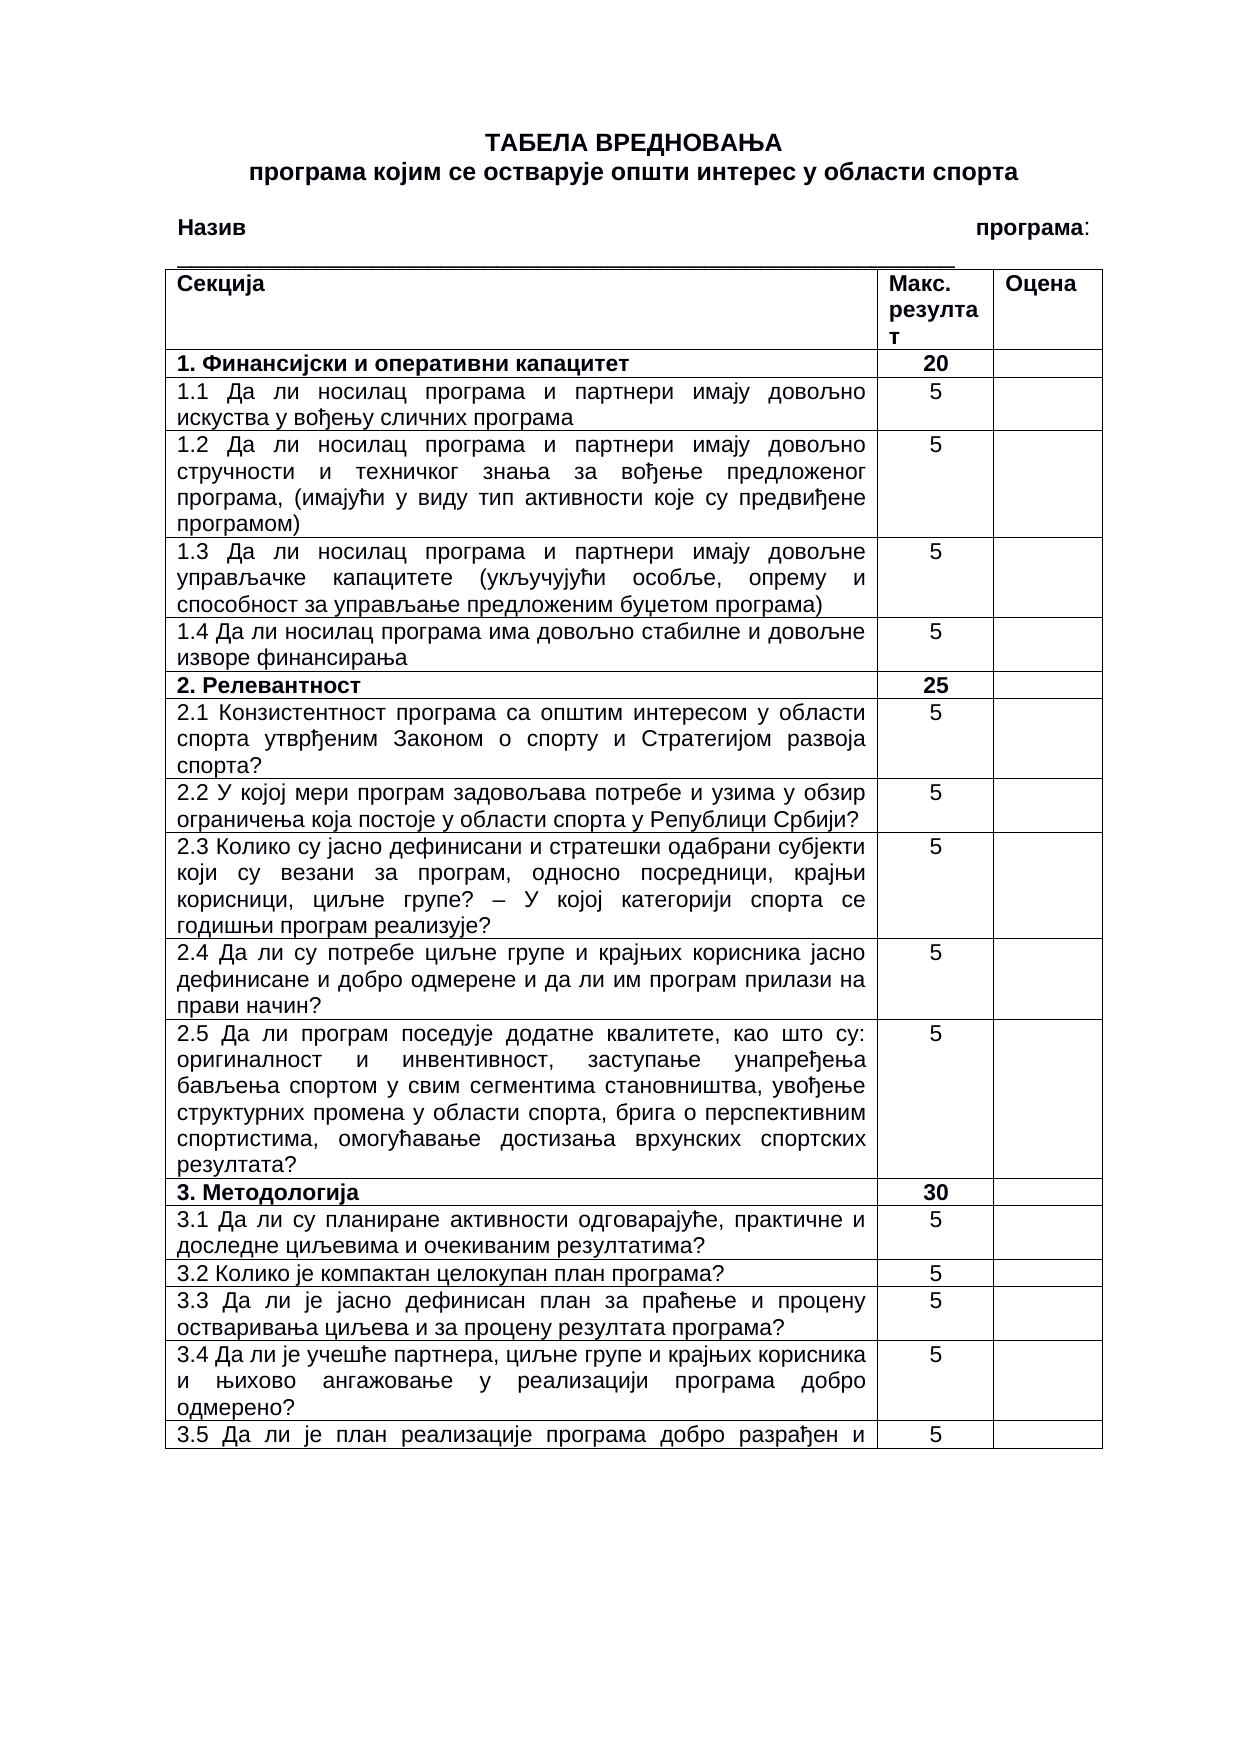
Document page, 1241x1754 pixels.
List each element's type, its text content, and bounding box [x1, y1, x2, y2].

table_cell [994, 1260, 1102, 1286]
table_cell 5 [878, 939, 993, 1018]
table_cell 5 [878, 431, 993, 537]
table_cell [994, 672, 1102, 698]
table_cell 2.4 Да ли су потребе циљне групе и крајњих корисника јасно дефинисане и добро одмерене и да ли им програм прилази на прави начин? [166, 939, 877, 1018]
table_header Секција [166, 270, 877, 349]
table_cell [994, 1020, 1102, 1178]
table_cell 5 [878, 1421, 993, 1447]
table_cell [994, 350, 1102, 377]
table_cell [994, 1206, 1102, 1259]
table_cell 3.2 Колико је компактан целокупан план програма? [166, 1260, 877, 1286]
table_cell [994, 1341, 1102, 1420]
table_cell [994, 618, 1102, 671]
table_cell [994, 1287, 1102, 1340]
table_cell 5 [878, 779, 993, 832]
table_cell 20 [878, 350, 993, 377]
table_cell 3.5 Да ли је план реализације програма добро разрађен и [166, 1421, 877, 1447]
table_cell [994, 779, 1102, 832]
table_cell 25 [878, 672, 993, 698]
table_cell 5 [878, 1287, 993, 1340]
table_cell 5 [878, 378, 993, 430]
table_cell 3.4 Да ли је учешће партнера, циљне групе и крајњих корисника и њихово ангажовање у реализацији програма добро одмерено? [166, 1341, 877, 1420]
text ТАБЕЛА ВРЕДНОВАЊА [177, 128, 1090, 156]
text Назив програма: ________________________________________________________ [177, 212, 1090, 269]
table_cell 5 [878, 1260, 993, 1286]
table_cell 3.1 Да ли су планиране активности одговарајуће, практичне и доследне циљевима и очекиваним резултатима? [166, 1206, 877, 1259]
table_cell 1.1 Да ли носилац програма и партнери имају довољно искуства у вођењу сличних програма [166, 378, 877, 430]
table_cell 2.2 У којој мери програм задовољава потребе и узима у обзир ограничења која постоје у области спорта у Републици Србији? [166, 779, 877, 832]
table_cell [994, 538, 1102, 617]
table_cell 5 [878, 699, 993, 778]
table_cell [994, 1179, 1102, 1205]
table_cell 1.2 Да ли носилац програма и партнери имају довољно стручности и техничког знања за вођење предложеног програма, (имајући у виду тип активности које су предвиђене програмом) [166, 431, 877, 537]
table_header Макс. резултат [878, 270, 993, 349]
table_cell 3. Методологија [166, 1179, 877, 1205]
table_cell 5 [878, 1206, 993, 1259]
table_cell 1. Финансијски и оперативни капацитет [166, 350, 877, 377]
table_cell 5 [878, 833, 993, 938]
table_cell 5 [878, 1020, 993, 1178]
table_cell [994, 378, 1102, 430]
table_cell [994, 833, 1102, 938]
table_cell 1.4 Да ли носилац програма има довољно стабилне и довољне изворе финансирања [166, 618, 877, 671]
table_cell 30 [878, 1179, 993, 1205]
table_cell [994, 939, 1102, 1018]
table_cell 2.1 Конзистентност програма са општим интересом у области спорта утврђеним Законом о спорту и Стратегијом развоја спорта? [166, 699, 877, 778]
table_cell 2. Релевантност [166, 672, 877, 698]
table_cell 5 [878, 618, 993, 671]
table_cell 3.3 Да ли је јасно дефинисан план за праћење и процену остваривања циљева и за процену резултата програма? [166, 1287, 877, 1340]
table_cell 5 [878, 1341, 993, 1420]
table_cell 2.3 Колико су јасно дефинисани и стратешки одабрани субјекти који су везани за програм, односно посредници, крајњи корисници, циљне групе? – У којој категорији спорта се годишњи програм реализује? [166, 833, 877, 938]
text програма којим се остварује општи интерес у области спорта [177, 156, 1090, 185]
table_cell 5 [878, 538, 993, 617]
table_header Оцена [994, 270, 1102, 349]
table_cell 2.5 Да ли програм поседује додатне квалитете, као што су: оригиналност и инвентивност, заступање унапређења бављења спортом у свим сегментима становништва, увођење структурних промена у области спорта, брига о перспективним спортистима, омогућавање достизања врхунских спортских резултата? [166, 1020, 877, 1178]
table_cell 1.3 Да ли носилац програма и партнери имају довољне управљачке капацитете (укључујући особље, опрему и способност за управљање предложеним буџетом програма) [166, 538, 877, 617]
table_cell [994, 699, 1102, 778]
table_cell [994, 1421, 1102, 1447]
table_cell [994, 431, 1102, 537]
